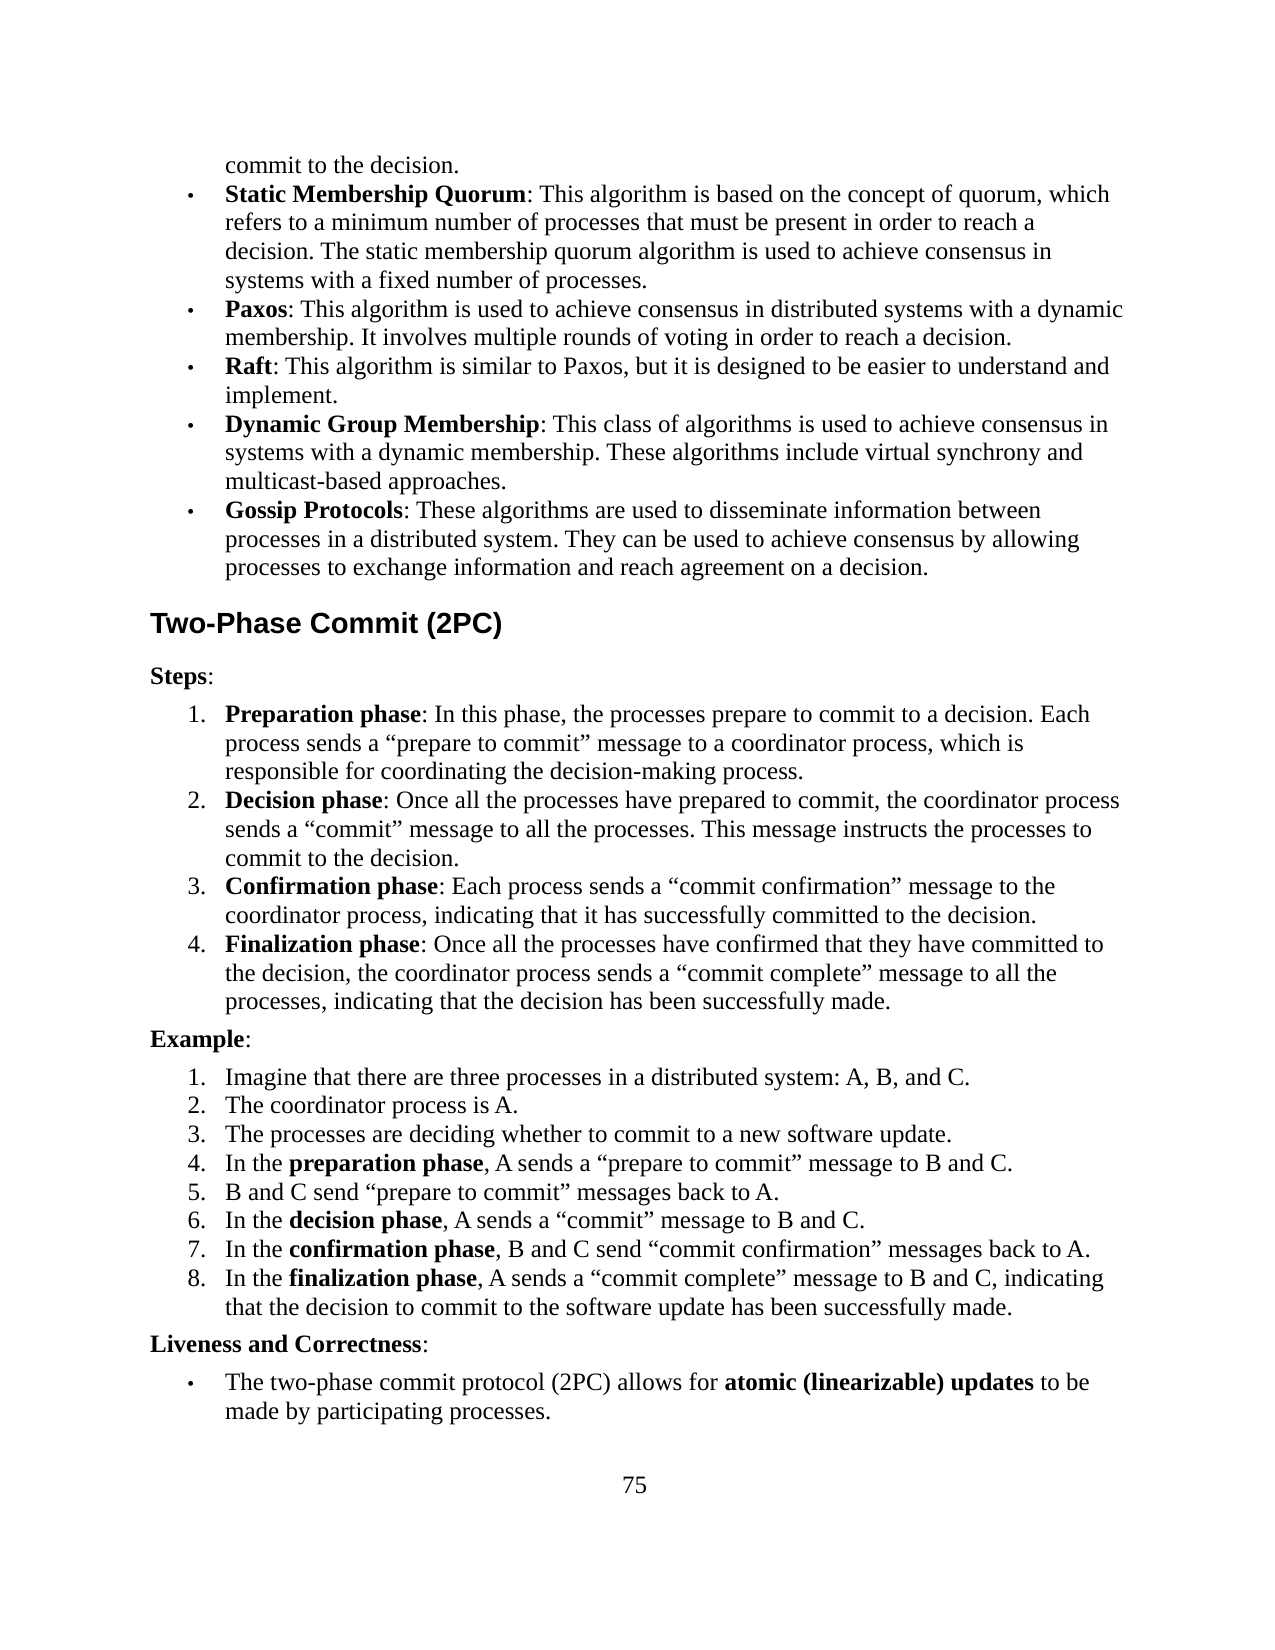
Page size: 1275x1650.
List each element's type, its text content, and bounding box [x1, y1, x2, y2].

list The processes are deciding whether to commit to a new software update. [187, 1119, 1125, 1148]
list In the confirmation phase, B and C send “commit confirmation” messages back to A. [187, 1234, 1125, 1263]
list Imagine that there are three processes in a distributed system: A, B, and C. [187, 1062, 1125, 1091]
list Preparation phase: In this phase, the processes prepare to commit to a decision. Each process sends a “prepare to commit” message to a coordinator process, which is responsible for coordinating the decision-making process. [187, 699, 1125, 785]
text Liveness and Correctness: [150, 1329, 1125, 1358]
text Steps: [150, 661, 1125, 690]
list Confirmation phase: Each process sends a “commit confirmation” message to the coordinator process, indicating that it has successfully committed to the decision. [187, 871, 1125, 929]
list Decision phase: Once all the processes have prepared to commit, the coordinator process sends a “commit” message to all the processes. This message instructs the processes to commit to the decision. [187, 785, 1125, 871]
subtitle Two-Phase Commit (2PC) [150, 606, 1125, 640]
list Paxos: This algorithm is used to achieve consensus in distributed systems with a dynamic membership. It involves multiple rounds of voting in order to reach a decision. [187, 294, 1125, 351]
list In the decision phase, A sends a “commit” message to B and C. [187, 1206, 1125, 1234]
list Gossip Protocols: These algorithms are used to disseminate information between processes in a distributed system. They can be used to achieve consensus by allowing processes to exchange information and reach agreement on a decision. [187, 495, 1125, 581]
list The two-phase commit protocol (2PC) allows for atomic (linearizable) updates to be made by participating processes. [187, 1367, 1125, 1425]
text Example: [150, 1024, 1125, 1053]
list The coordinator process is A. [187, 1091, 1125, 1119]
list commit to the decision. [187, 150, 1125, 179]
list Raft: This algorithm is similar to Paxos, but it is designed to be easier to understand and implement. [187, 351, 1125, 409]
list Dynamic Group Membership: This class of algorithms is used to achieve consensus in systems with a dynamic membership. These algorithms include virtual synchrony and multicast-based approaches. [187, 409, 1125, 495]
list In the preparation phase, A sends a “prepare to commit” message to B and C. [187, 1148, 1125, 1177]
list Finalization phase: Once all the processes have confirmed that they have committed to the decision, the coordinator process sends a “commit complete” message to all the processes, indicating that the decision has been successfully made. [187, 929, 1125, 1015]
list Static Membership Quorum: This algorithm is based on the concept of quorum, which refers to a minimum number of processes that must be present in order to reach a decision. The static membership quorum algorithm is used to achieve consensus in systems with a fixed number of processes. [187, 179, 1125, 294]
list In the finalization phase, A sends a “commit complete” message to B and C, indicating that the decision to commit to the software update has been successfully made. [187, 1263, 1125, 1321]
list B and C send “prepare to commit” messages back to A. [187, 1177, 1125, 1206]
